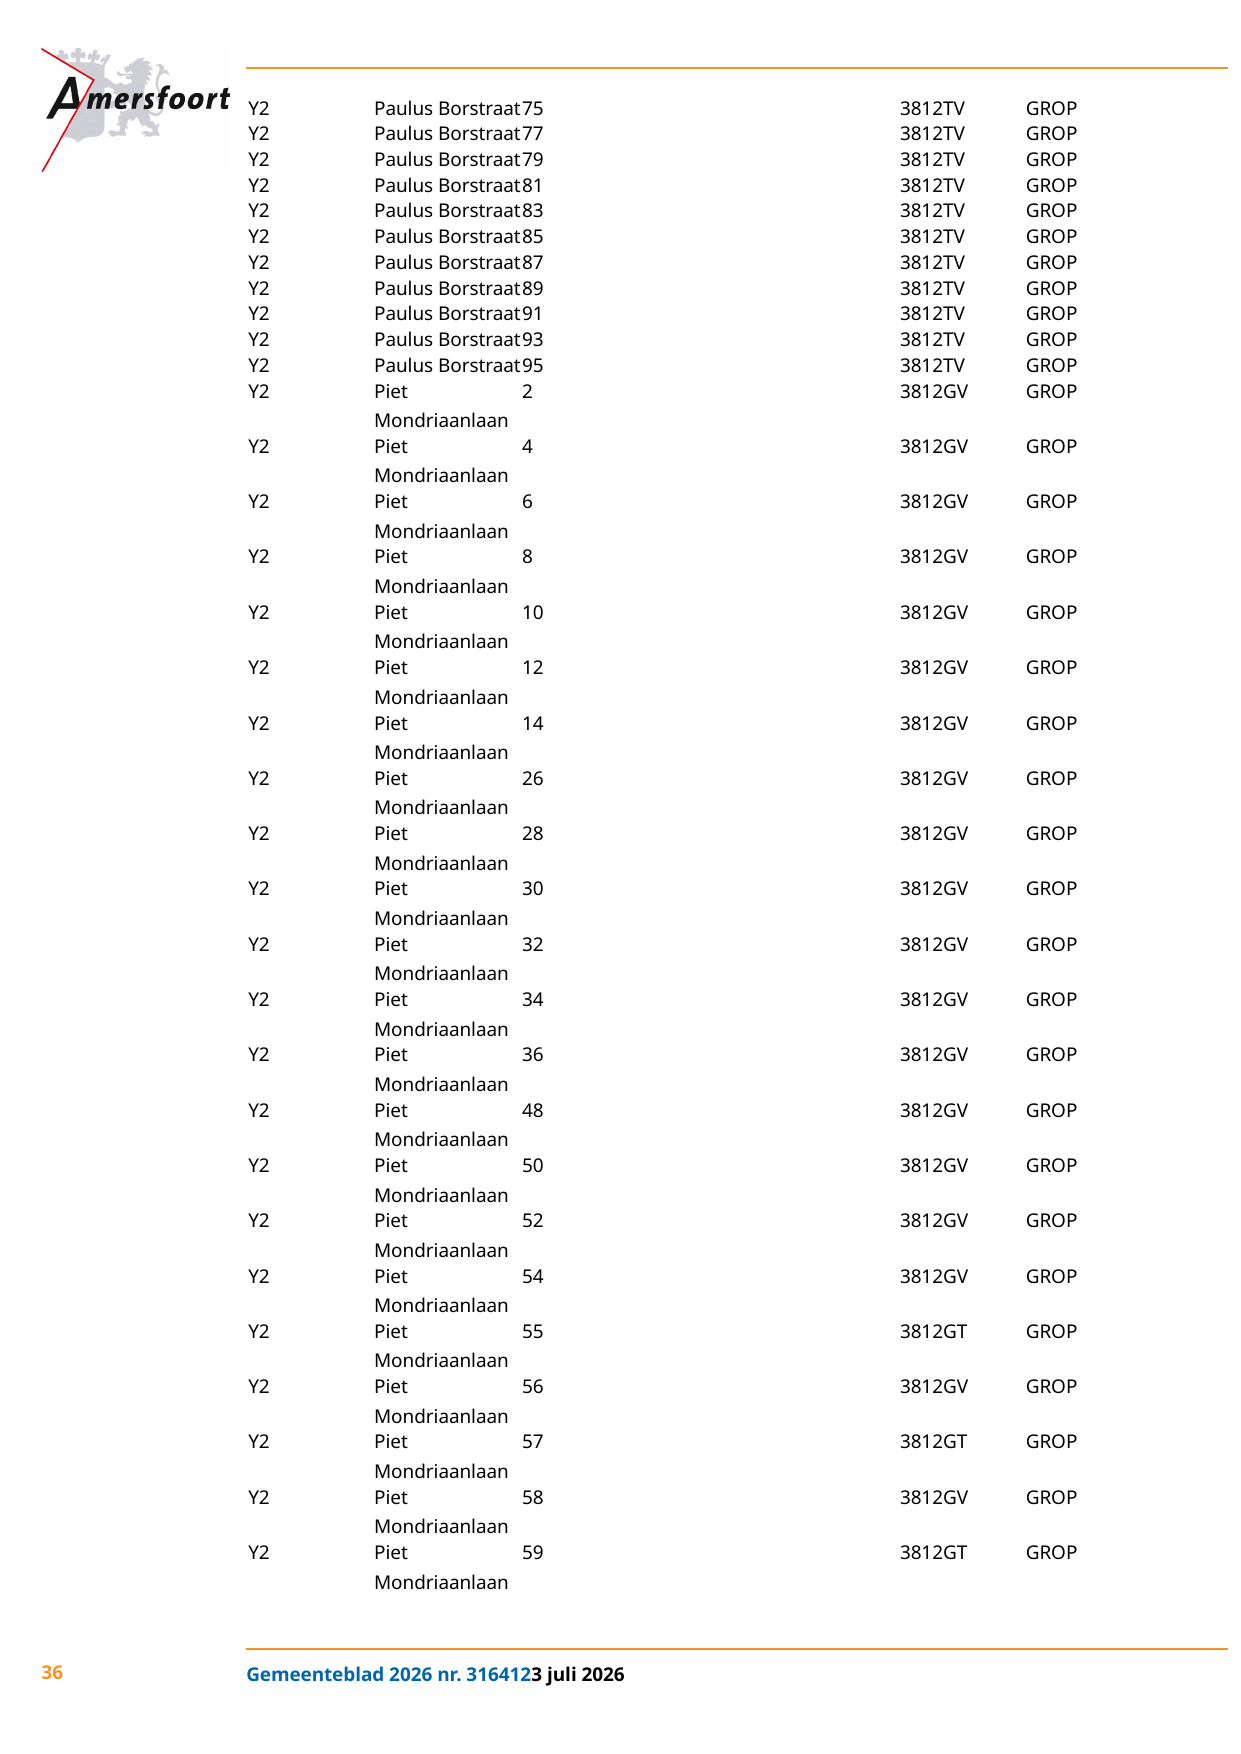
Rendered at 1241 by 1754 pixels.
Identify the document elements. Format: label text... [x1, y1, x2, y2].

table_cell Y2 [248, 249, 374, 275]
table_cell GROP [1026, 1484, 1152, 1539]
table_cell 3812TV [900, 326, 1026, 352]
table_cell [774, 95, 900, 121]
table_cell GROP [1026, 378, 1152, 433]
table_cell [648, 275, 774, 301]
table_cell 3812GT [900, 1539, 1026, 1595]
table_cell 3812GV [900, 544, 1026, 599]
table_cell Y2 [248, 986, 374, 1042]
table_cell [774, 352, 900, 378]
table_cell [648, 121, 774, 146]
table_cell 3812TV [900, 301, 1026, 326]
table_cell 26 [522, 765, 648, 820]
table_cell [648, 1374, 774, 1429]
table_cell 2 [522, 378, 648, 433]
table_cell [774, 489, 900, 544]
table_cell Y2 [248, 172, 374, 198]
table_cell Piet Mondriaanlaan [374, 820, 522, 876]
table_cell [648, 326, 774, 352]
table_cell GROP [1026, 198, 1152, 223]
table_cell [648, 1429, 774, 1484]
picture [41, 47, 231, 172]
table_cell Piet Mondriaanlaan [374, 433, 522, 488]
table_cell 95 [522, 352, 648, 378]
table_cell Piet Mondriaanlaan [374, 489, 522, 544]
table_cell 3812GV [900, 710, 1026, 765]
table_cell [774, 224, 900, 249]
table_cell Y2 [248, 275, 374, 301]
table_cell GROP [1026, 352, 1152, 378]
table_cell 3812GV [900, 654, 1026, 710]
table_cell GROP [1026, 876, 1152, 931]
table_cell 4 [522, 433, 648, 488]
table_cell [648, 1042, 774, 1097]
table_cell [648, 352, 774, 378]
table_cell GROP [1026, 95, 1152, 121]
table_cell 81 [522, 172, 648, 198]
table_cell GROP [1026, 599, 1152, 654]
table_cell 3812GV [900, 1374, 1026, 1429]
table_cell [648, 301, 774, 326]
table_cell [774, 433, 900, 488]
table_cell [774, 710, 900, 765]
table_cell 3812GV [900, 931, 1026, 986]
table_cell Piet Mondriaanlaan [374, 544, 522, 599]
table_cell Paulus Borstraat [374, 326, 522, 352]
table_cell Paulus Borstraat [374, 301, 522, 326]
table_cell 54 [522, 1263, 648, 1318]
table_cell 3812GV [900, 1042, 1026, 1097]
table_cell [774, 1539, 900, 1595]
table_cell [774, 121, 900, 146]
table_cell 91 [522, 301, 648, 326]
table_cell Piet Mondriaanlaan [374, 378, 522, 433]
table_cell [774, 876, 900, 931]
table_cell [774, 1152, 900, 1207]
table_cell Paulus Borstraat [374, 249, 522, 275]
table_cell GROP [1026, 172, 1152, 198]
table_cell 3812GV [900, 1484, 1026, 1539]
table_cell [648, 1208, 774, 1263]
table_cell 3812GV [900, 489, 1026, 544]
table_cell Piet Mondriaanlaan [374, 1263, 522, 1318]
table_cell 14 [522, 710, 648, 765]
table_cell Piet Mondriaanlaan [374, 1484, 522, 1539]
table_cell 75 [522, 95, 648, 121]
table_cell 3812GV [900, 1152, 1026, 1207]
table_cell 83 [522, 198, 648, 223]
table_cell 3812GV [900, 1208, 1026, 1263]
table_cell Y2 [248, 489, 374, 544]
table_cell GROP [1026, 1097, 1152, 1152]
table_cell [648, 489, 774, 544]
table_cell Y2 [248, 198, 374, 223]
table_cell [774, 301, 900, 326]
table_cell [648, 172, 774, 198]
table_cell Piet Mondriaanlaan [374, 876, 522, 931]
table_cell [774, 1097, 900, 1152]
table_cell 48 [522, 1097, 648, 1152]
table_cell GROP [1026, 710, 1152, 765]
table_cell [648, 224, 774, 249]
table_cell 52 [522, 1208, 648, 1263]
table_cell GROP [1026, 326, 1152, 352]
table_cell GROP [1026, 820, 1152, 876]
table_cell [774, 820, 900, 876]
table_cell 3812GV [900, 820, 1026, 876]
table_cell Y2 [248, 1374, 374, 1429]
table_cell GROP [1026, 249, 1152, 275]
table_cell 3812TV [900, 249, 1026, 275]
table_cell 3812GV [900, 433, 1026, 488]
table_cell Piet Mondriaanlaan [374, 1429, 522, 1484]
table_cell Y2 [248, 820, 374, 876]
table_cell [648, 710, 774, 765]
table_cell Y2 [248, 1152, 374, 1207]
table_cell GROP [1026, 1042, 1152, 1097]
table_cell 34 [522, 986, 648, 1042]
table_cell Y2 [248, 1484, 374, 1539]
table_cell Piet Mondriaanlaan [374, 710, 522, 765]
table_cell [648, 198, 774, 223]
table_cell [774, 1263, 900, 1318]
table_cell [648, 1539, 774, 1595]
table_cell Paulus Borstraat [374, 121, 522, 146]
table_cell Piet Mondriaanlaan [374, 654, 522, 710]
table_cell GROP [1026, 654, 1152, 710]
table_cell 89 [522, 275, 648, 301]
table_cell [774, 1374, 900, 1429]
table_cell Paulus Borstraat [374, 172, 522, 198]
table_cell Y2 [248, 765, 374, 820]
table_cell GROP [1026, 986, 1152, 1042]
table_cell 3812GT [900, 1429, 1026, 1484]
table_cell GROP [1026, 224, 1152, 249]
table_cell [648, 654, 774, 710]
table_cell [648, 1263, 774, 1318]
table_cell Piet Mondriaanlaan [374, 931, 522, 986]
table_cell Piet Mondriaanlaan [374, 1318, 522, 1373]
table_cell Y2 [248, 224, 374, 249]
table_cell GROP [1026, 301, 1152, 326]
table_cell Y2 [248, 95, 374, 121]
table_cell 3812GV [900, 378, 1026, 433]
table_cell Y2 [248, 876, 374, 931]
table_cell 3812TV [900, 352, 1026, 378]
table_cell [774, 654, 900, 710]
table_cell Paulus Borstraat [374, 275, 522, 301]
table_cell [648, 599, 774, 654]
table_cell 3812GV [900, 1263, 1026, 1318]
table_cell [648, 1097, 774, 1152]
table_cell [774, 172, 900, 198]
table_cell GROP [1026, 146, 1152, 172]
table_cell [648, 1318, 774, 1373]
table_cell Paulus Borstraat [374, 352, 522, 378]
table_cell Piet Mondriaanlaan [374, 986, 522, 1042]
table_cell Y2 [248, 931, 374, 986]
table_cell [774, 1484, 900, 1539]
table_cell Paulus Borstraat [374, 224, 522, 249]
table_cell Piet Mondriaanlaan [374, 1374, 522, 1429]
table_cell [774, 599, 900, 654]
table_cell 87 [522, 249, 648, 275]
table_cell [648, 931, 774, 986]
table_cell Paulus Borstraat [374, 146, 522, 172]
table_cell 30 [522, 876, 648, 931]
table_cell [774, 378, 900, 433]
table_cell GROP [1026, 489, 1152, 544]
table_cell Y2 [248, 1318, 374, 1373]
table_cell 93 [522, 326, 648, 352]
table_cell Y2 [248, 1042, 374, 1097]
table_cell [774, 1429, 900, 1484]
table_cell 85 [522, 224, 648, 249]
table_cell GROP [1026, 1152, 1152, 1207]
table_cell GROP [1026, 275, 1152, 301]
table_cell 56 [522, 1374, 648, 1429]
table_cell GROP [1026, 1208, 1152, 1263]
table_cell [648, 433, 774, 488]
table_cell GROP [1026, 121, 1152, 146]
table_cell GROP [1026, 1374, 1152, 1429]
table_cell 3812GV [900, 765, 1026, 820]
table_cell [774, 1318, 900, 1373]
table_cell GROP [1026, 1318, 1152, 1373]
table_cell 77 [522, 121, 648, 146]
table_cell 3812GV [900, 1097, 1026, 1152]
table_cell 36 [522, 1042, 648, 1097]
table_cell Y2 [248, 378, 374, 433]
table_cell GROP [1026, 1263, 1152, 1318]
table_cell 3812TV [900, 198, 1026, 223]
table_cell Y2 [248, 1539, 374, 1595]
table_cell GROP [1026, 433, 1152, 488]
table_cell Y2 [248, 326, 374, 352]
table_cell GROP [1026, 1539, 1152, 1595]
table_cell 3812TV [900, 224, 1026, 249]
table_cell Paulus Borstraat [374, 95, 522, 121]
table_cell 3812GV [900, 599, 1026, 654]
table_cell 12 [522, 654, 648, 710]
table_cell [774, 931, 900, 986]
table_cell Piet Mondriaanlaan [374, 1208, 522, 1263]
table_cell Piet Mondriaanlaan [374, 765, 522, 820]
table_cell [648, 249, 774, 275]
table_cell Y2 [248, 301, 374, 326]
table_cell 59 [522, 1539, 648, 1595]
table_cell Y2 [248, 1429, 374, 1484]
table_cell [648, 876, 774, 931]
table_cell Piet Mondriaanlaan [374, 1042, 522, 1097]
table_cell 3812TV [900, 146, 1026, 172]
table_cell 28 [522, 820, 648, 876]
table_cell 6 [522, 489, 648, 544]
table_cell 3812GV [900, 986, 1026, 1042]
table_cell Y2 [248, 352, 374, 378]
table_cell 3812GV [900, 876, 1026, 931]
table_cell 3812TV [900, 275, 1026, 301]
table_cell Piet Mondriaanlaan [374, 1152, 522, 1207]
table_cell Paulus Borstraat [374, 198, 522, 223]
table_cell [774, 275, 900, 301]
table_cell [648, 820, 774, 876]
table_cell 32 [522, 931, 648, 986]
table_cell 8 [522, 544, 648, 599]
table_cell [648, 95, 774, 121]
table_cell [774, 326, 900, 352]
table_cell Y2 [248, 1097, 374, 1152]
table_cell [648, 378, 774, 433]
table_cell Piet Mondriaanlaan [374, 1539, 522, 1595]
table_cell Y2 [248, 1263, 374, 1318]
table_cell 3812TV [900, 121, 1026, 146]
table_cell 10 [522, 599, 648, 654]
table_cell [648, 1152, 774, 1207]
table_cell Y2 [248, 146, 374, 172]
table_cell 50 [522, 1152, 648, 1207]
table_cell [774, 1042, 900, 1097]
table_cell [774, 146, 900, 172]
table_cell 3812TV [900, 95, 1026, 121]
table_cell [774, 198, 900, 223]
table_cell GROP [1026, 765, 1152, 820]
table_cell 55 [522, 1318, 648, 1373]
table_cell [774, 249, 900, 275]
table_cell Y2 [248, 544, 374, 599]
table_cell 57 [522, 1429, 648, 1484]
table_cell Y2 [248, 433, 374, 488]
table_cell 58 [522, 1484, 648, 1539]
table_cell [648, 544, 774, 599]
table_cell GROP [1026, 931, 1152, 986]
table_cell Y2 [248, 654, 374, 710]
table_cell [774, 986, 900, 1042]
table_cell [648, 986, 774, 1042]
table_cell Y2 [248, 710, 374, 765]
table_cell [648, 765, 774, 820]
table_cell Y2 [248, 121, 374, 146]
table_cell 3812TV [900, 172, 1026, 198]
table_cell GROP [1026, 544, 1152, 599]
table_cell [774, 1208, 900, 1263]
table_cell Piet Mondriaanlaan [374, 599, 522, 654]
table_cell [774, 765, 900, 820]
table_cell Y2 [248, 599, 374, 654]
table_cell GROP [1026, 1429, 1152, 1484]
table_cell [648, 1484, 774, 1539]
table_cell Y2 [248, 1208, 374, 1263]
table_cell 79 [522, 146, 648, 172]
table_cell [648, 146, 774, 172]
table_cell 3812GT [900, 1318, 1026, 1373]
table_cell [774, 544, 900, 599]
table_cell Piet Mondriaanlaan [374, 1097, 522, 1152]
